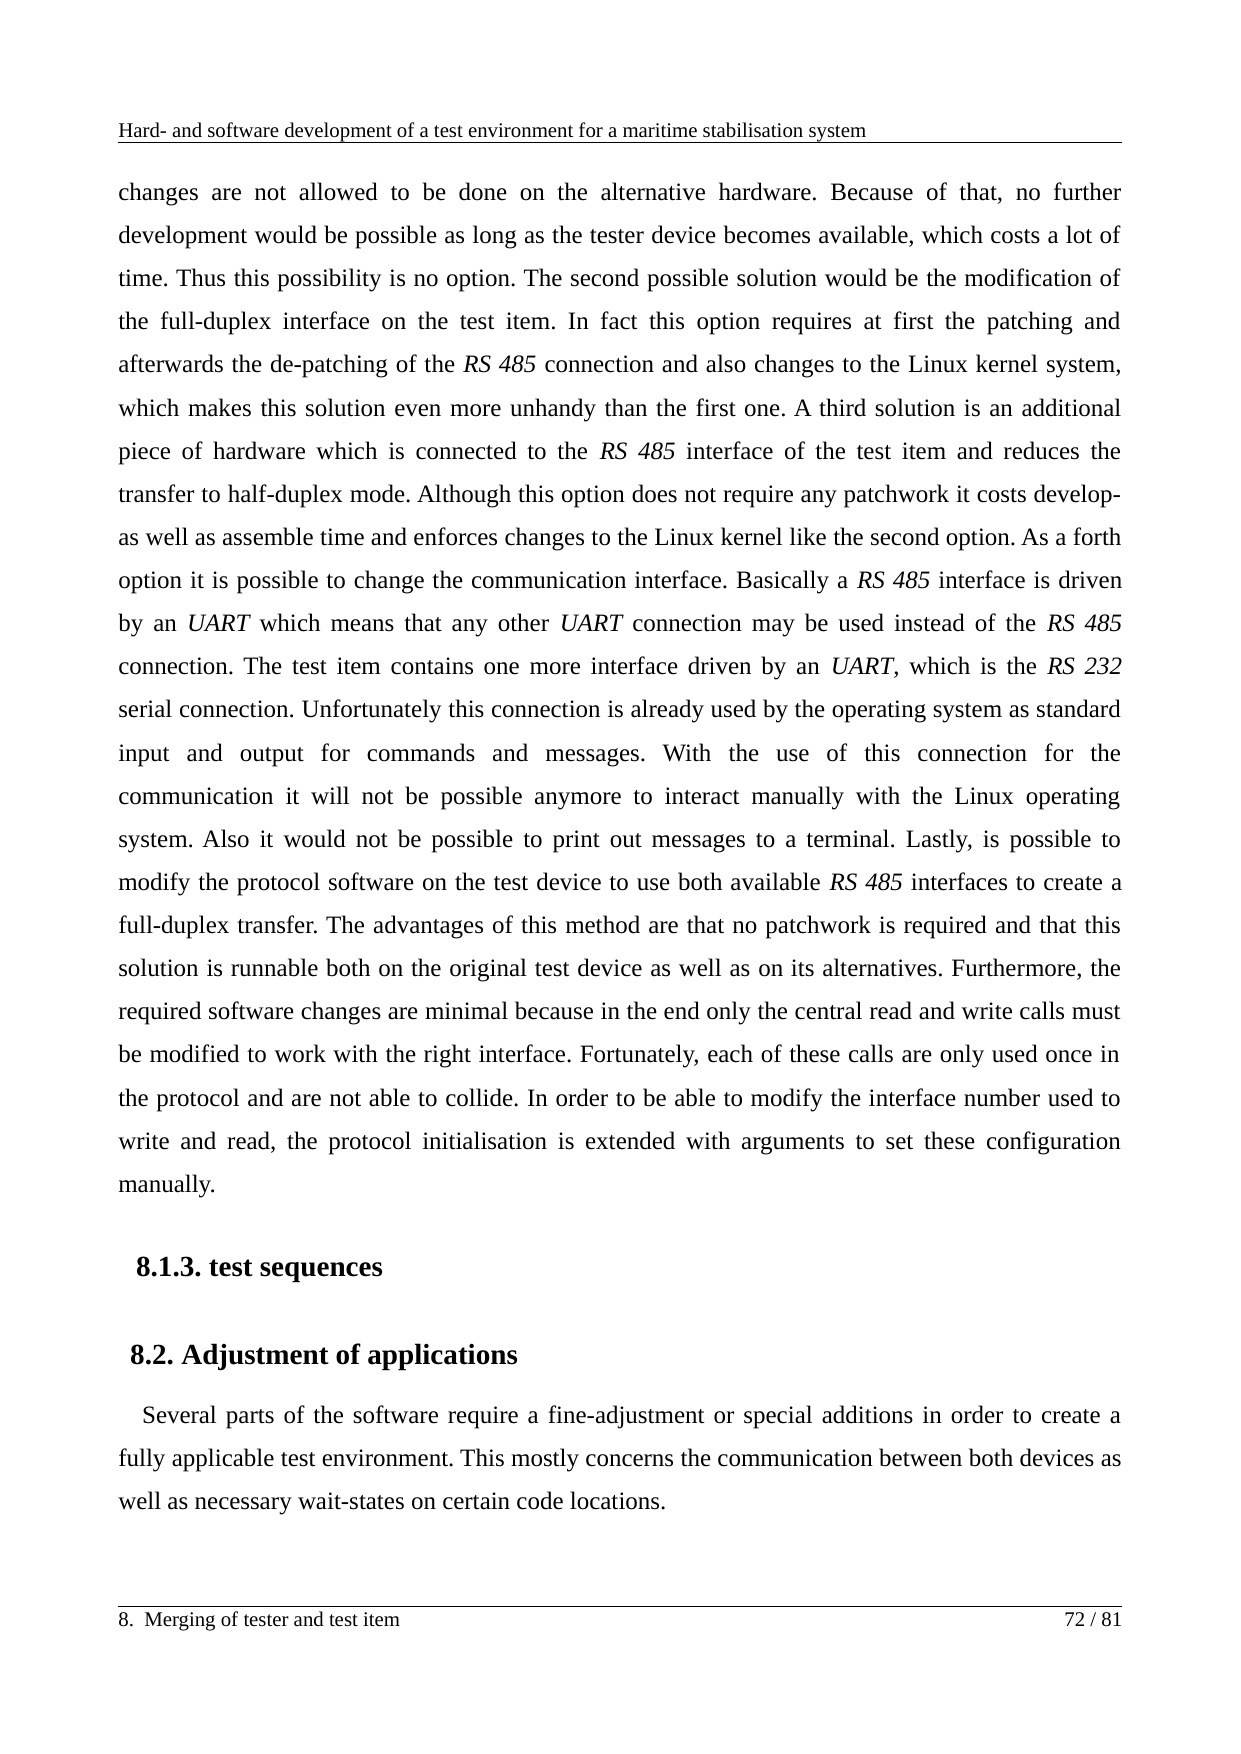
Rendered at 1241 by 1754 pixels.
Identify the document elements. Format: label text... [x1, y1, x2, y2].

subtitle test sequences [118, 1249, 1122, 1283]
subtitle Adjustment of applications [118, 1337, 1122, 1371]
text changes are not allowed to be done on the alternative hardware. Because of that, no further development would be possible as long as the tester device becomes available, which costs a lot of time. Thus this possibility is no option. The second possible solution would be the modification of the full-duplex interface on the test item. In fact this option requires at first the patching and afterwards the de-patching of the RS 485 connection and also changes to the Linux kernel system, which makes this solution even more unhandy than the first one. A third solution is an additional piece of hardware which is connected to the RS 485 interface of the test item and reduces the transfer to half-duplex mode. Although this option does not require any patchwork it costs develop- as well as assemble time and enforces changes to the Linux kernel like the second option. As a forth option it is possible to change the communication interface. Basically a RS 485 interface is driven by an UART which means that any other UART connection may be used instead of the RS 485 connection. The test item contains one more interface driven by an UART, which is the RS 232 serial connection. Unfortunately this connection is already used by the operating system as standard input and output for commands and messages. With the use of this connection for the communication it will not be possible anymore to interact manually with the Linux operating system. Also it would not be possible to print out messages to a terminal. Lastly, is possible to modify the protocol software on the test device to use both available RS 485 interfaces to create a full-duplex transfer. The advantages of this method are that no patchwork is required and that this solution is runnable both on the original test device as well as on its alternatives. Furthermore, the required software changes are minimal because in the end only the central read and write calls must be modified to work with the right interface. Fortunately, each of these calls are only used once in the protocol and are not able to collide. In order to be able to modify the interface number used to write and read, the protocol initialisation is extended with arguments to set these configuration manually. [118, 177, 1122, 1198]
text Several parts of the software require a fine-adjustment or special additions in order to create a fully applicable test environment. This mostly concerns the communication between both devices as well as necessary wait-states on certain code locations. [118, 1400, 1122, 1515]
